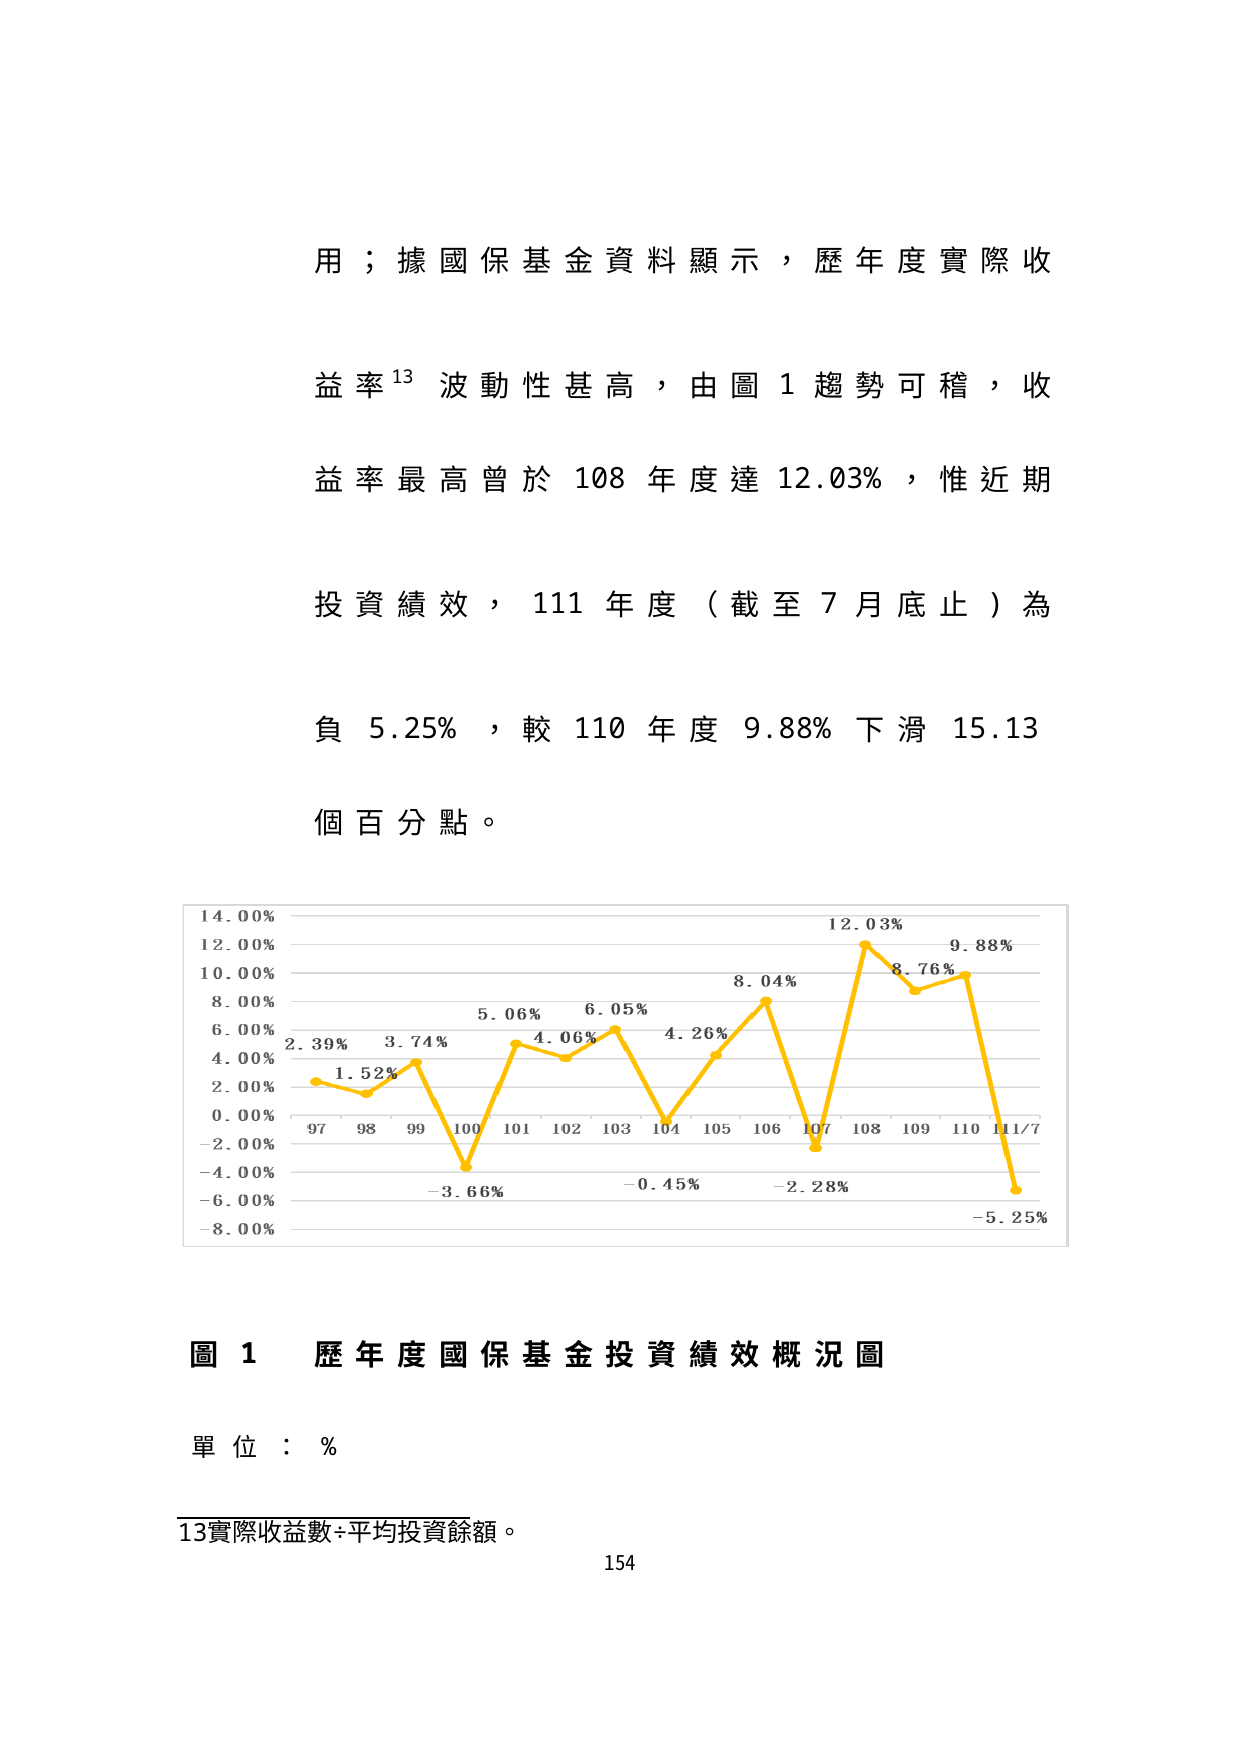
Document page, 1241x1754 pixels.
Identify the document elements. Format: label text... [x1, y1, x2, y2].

text 實際收益數÷平均投資餘額。 [177, 1518, 1063, 1547]
text [183, 842, 1058, 904]
text 圖1 歷年度國保基金投資績效概況圖 單位：% [183, 1247, 1058, 1467]
text 用；據國保基金資料顯示，歷年度實際收益率波動性甚高，由圖1趨勢可稽，收益率最高曾於108年度達12.03%，惟近期投資績效，111年度（截至7月底止)為負5.25%，較110年度9.88%下滑15.13個百分點。 [271, 217, 1058, 842]
